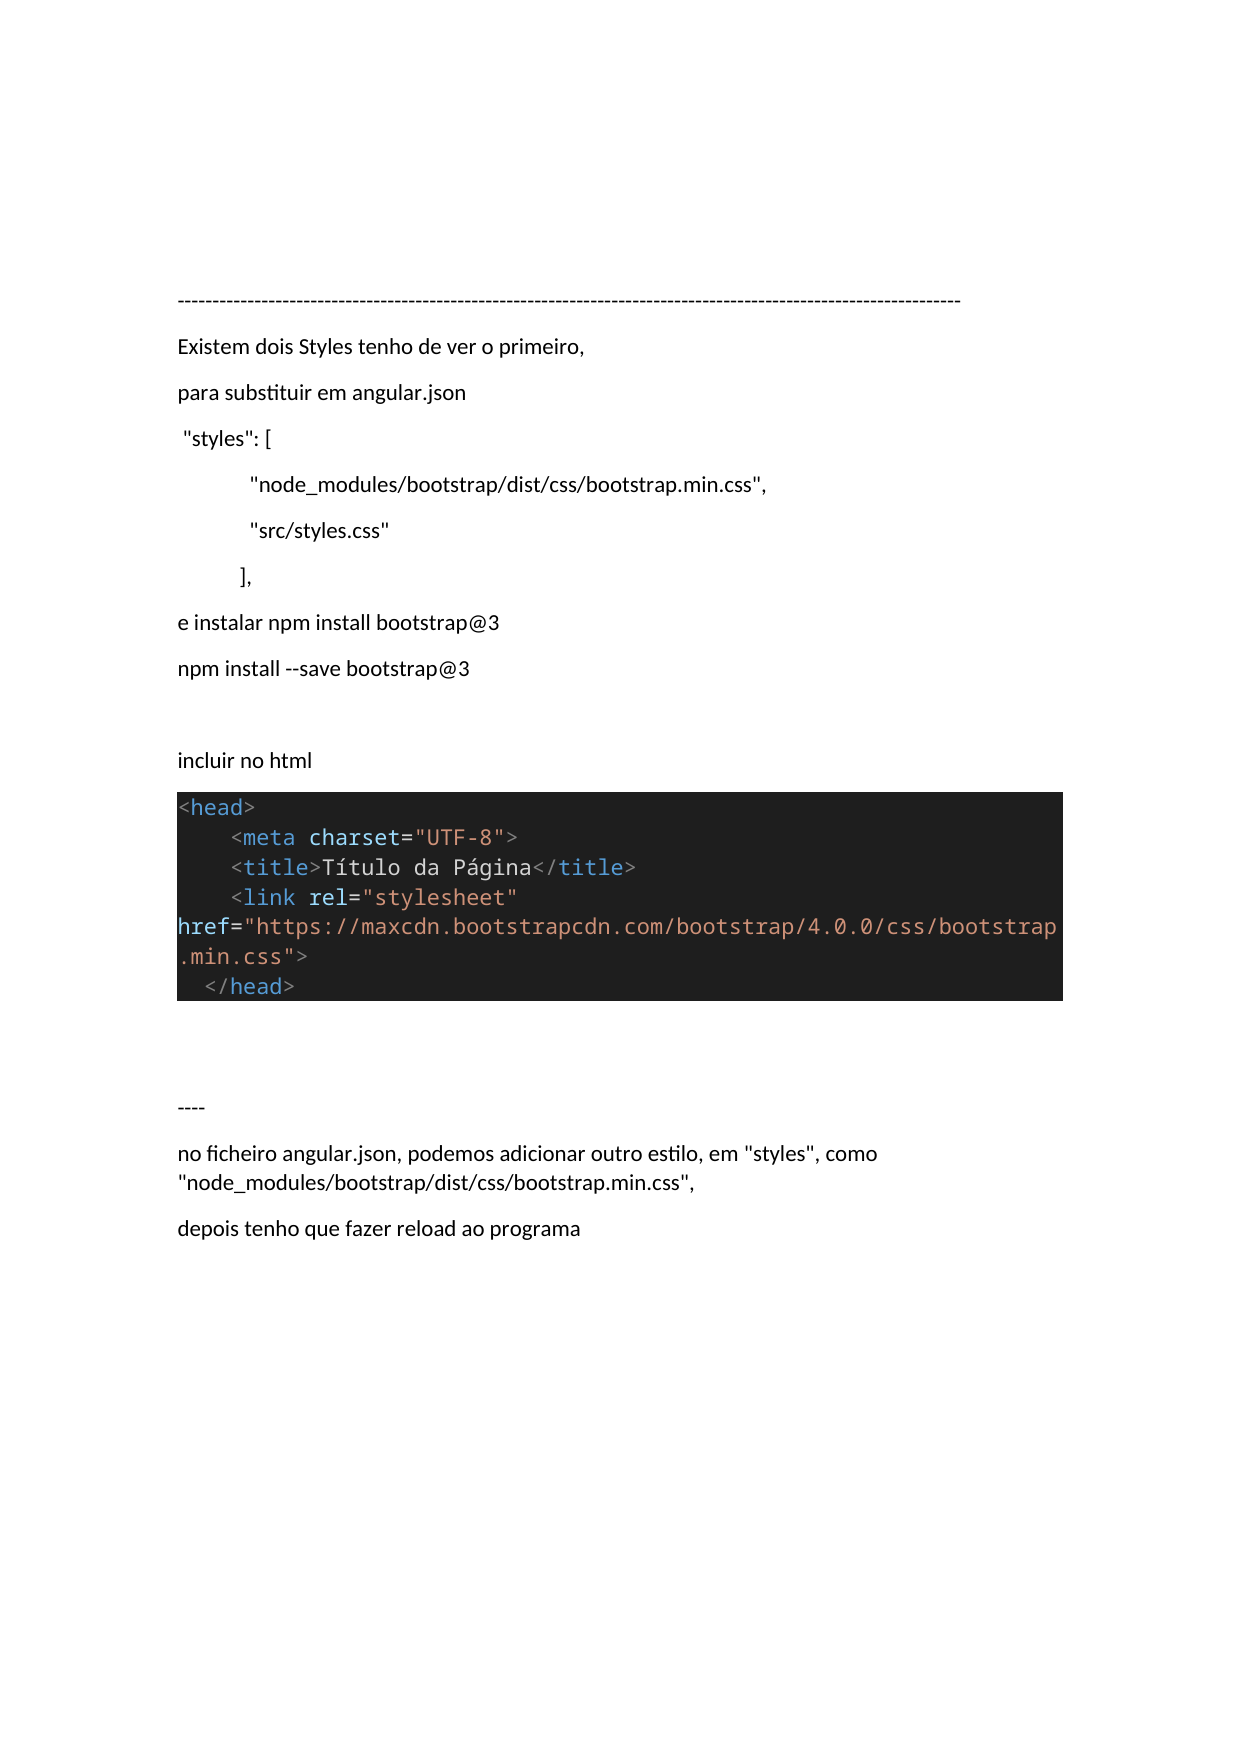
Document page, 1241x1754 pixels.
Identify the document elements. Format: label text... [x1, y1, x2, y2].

text <title>Título da Página</title> [177, 852, 1063, 882]
text "src/styles.css" [177, 516, 1063, 544]
text depois tenho que fazer reload ao programa [177, 1214, 1063, 1242]
text ---------------------------------------------------------------------------------------------------------------- [177, 286, 1063, 314]
text no ficheiro angular.json, podemos adicionar outro estilo, em "styles", como "node_modules/bootstrap/dist/css/bootstrap.min.css", [177, 1139, 1063, 1196]
text para substituir em angular.json [177, 378, 1063, 406]
text e instalar npm install bootstrap@3 [177, 608, 1063, 636]
text npm install --save bootstrap@3 [177, 654, 1063, 682]
text ], [177, 562, 1063, 590]
text incluir no html [177, 746, 1063, 774]
text </head> [177, 971, 1063, 1001]
text <head> [177, 792, 1063, 822]
text ---- [177, 1093, 1063, 1121]
text <meta charset="UTF-8"> [177, 822, 1063, 852]
text Existem dois Styles tenho de ver o primeiro, [177, 332, 1063, 360]
text "styles": [ [177, 424, 1063, 452]
text "node_modules/bootstrap/dist/css/bootstrap.min.css", [177, 470, 1063, 498]
text <link rel="stylesheet" href="https://maxcdn.bootstrapcdn.com/bootstrap/4.0.0/css/bootstrap.min.css"> [177, 882, 1063, 971]
